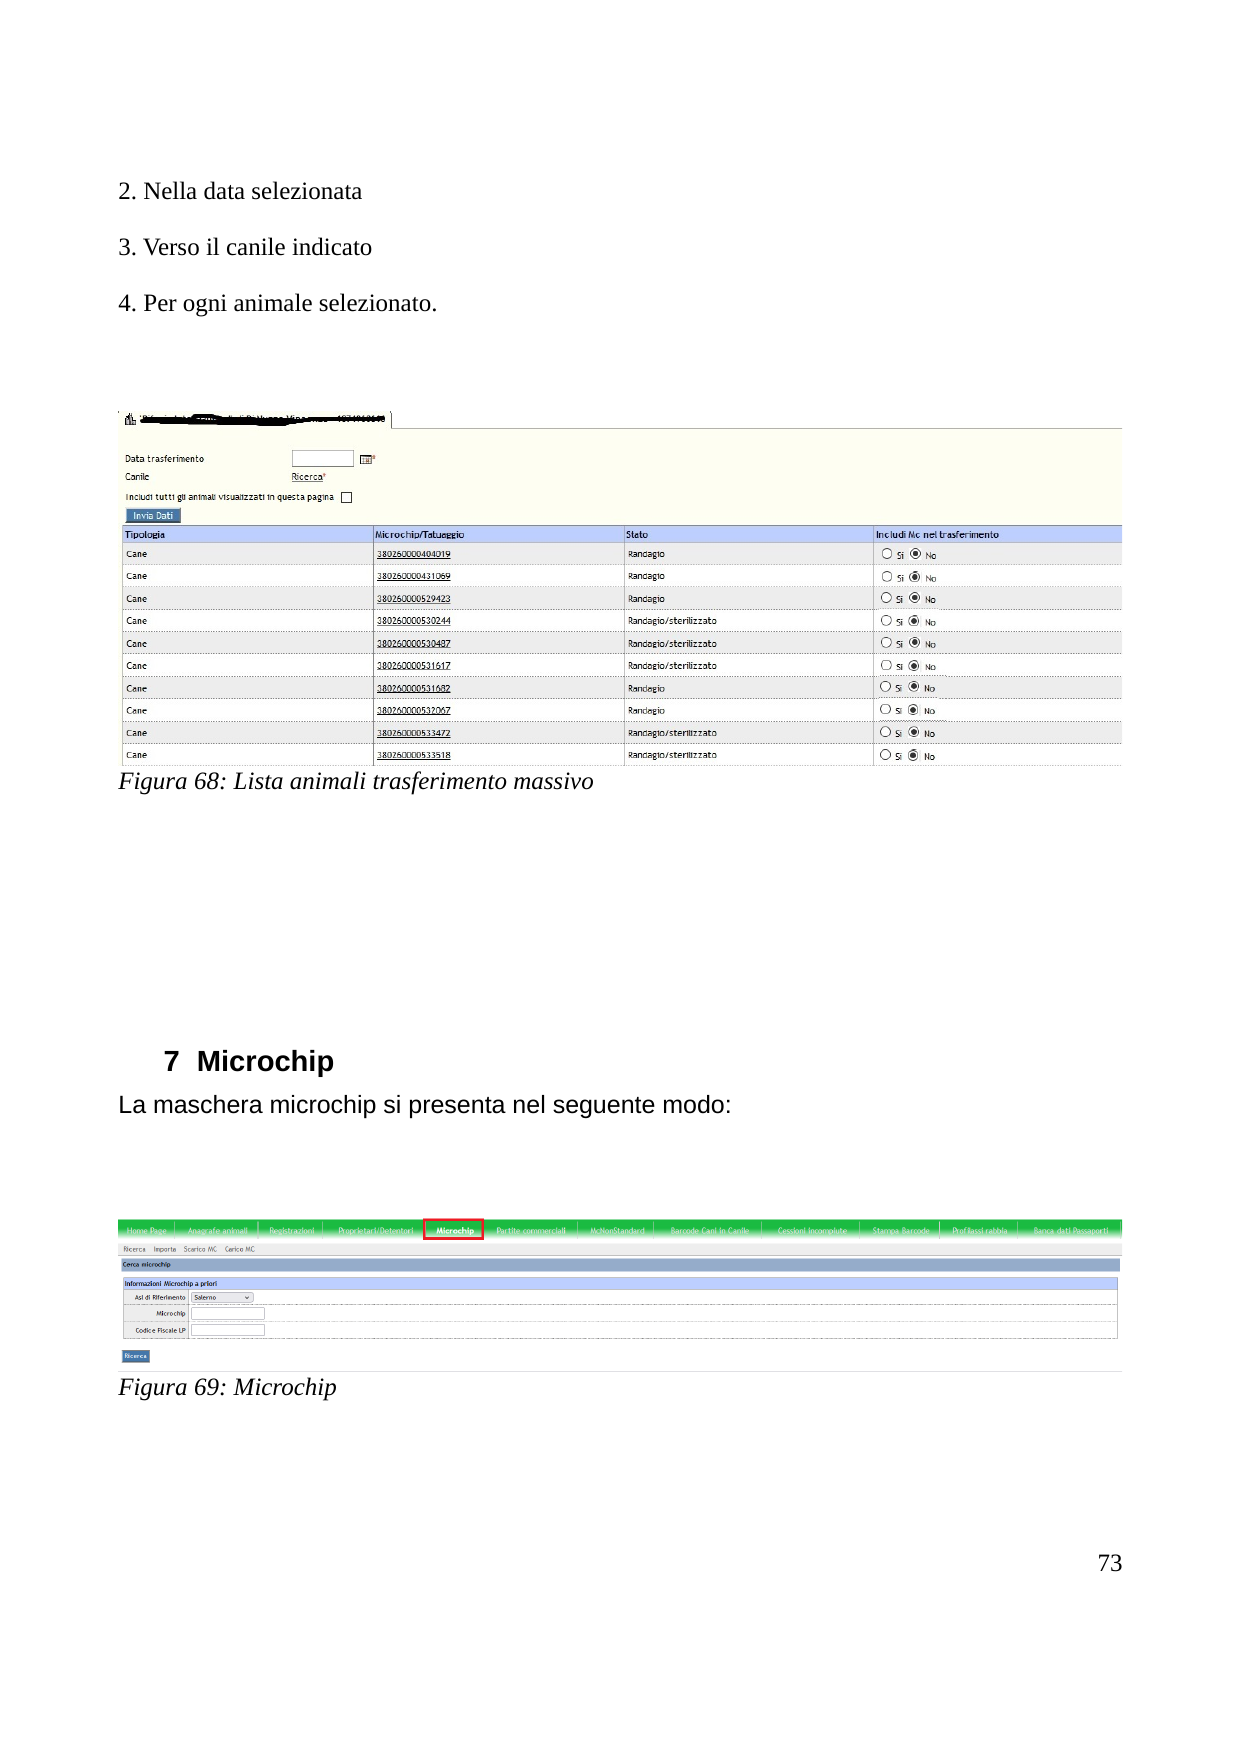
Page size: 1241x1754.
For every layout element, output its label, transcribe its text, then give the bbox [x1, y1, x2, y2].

subtitle Microchip [155, 1044, 1122, 1077]
text 3. Verso il canile indicato [118, 232, 1122, 261]
text Figura 68: Lista animali trasferimento massivo [118, 766, 1122, 794]
picture [118, 411, 1123, 766]
text 2. Nella data selezionata [118, 176, 1122, 205]
picture [118, 1217, 1123, 1372]
text Figura 69: Microchip [118, 1372, 1122, 1401]
text 4. Per ogni animale selezionato. [118, 288, 1122, 316]
text La maschera microchip si presenta nel seguente modo: [118, 1090, 1122, 1176]
